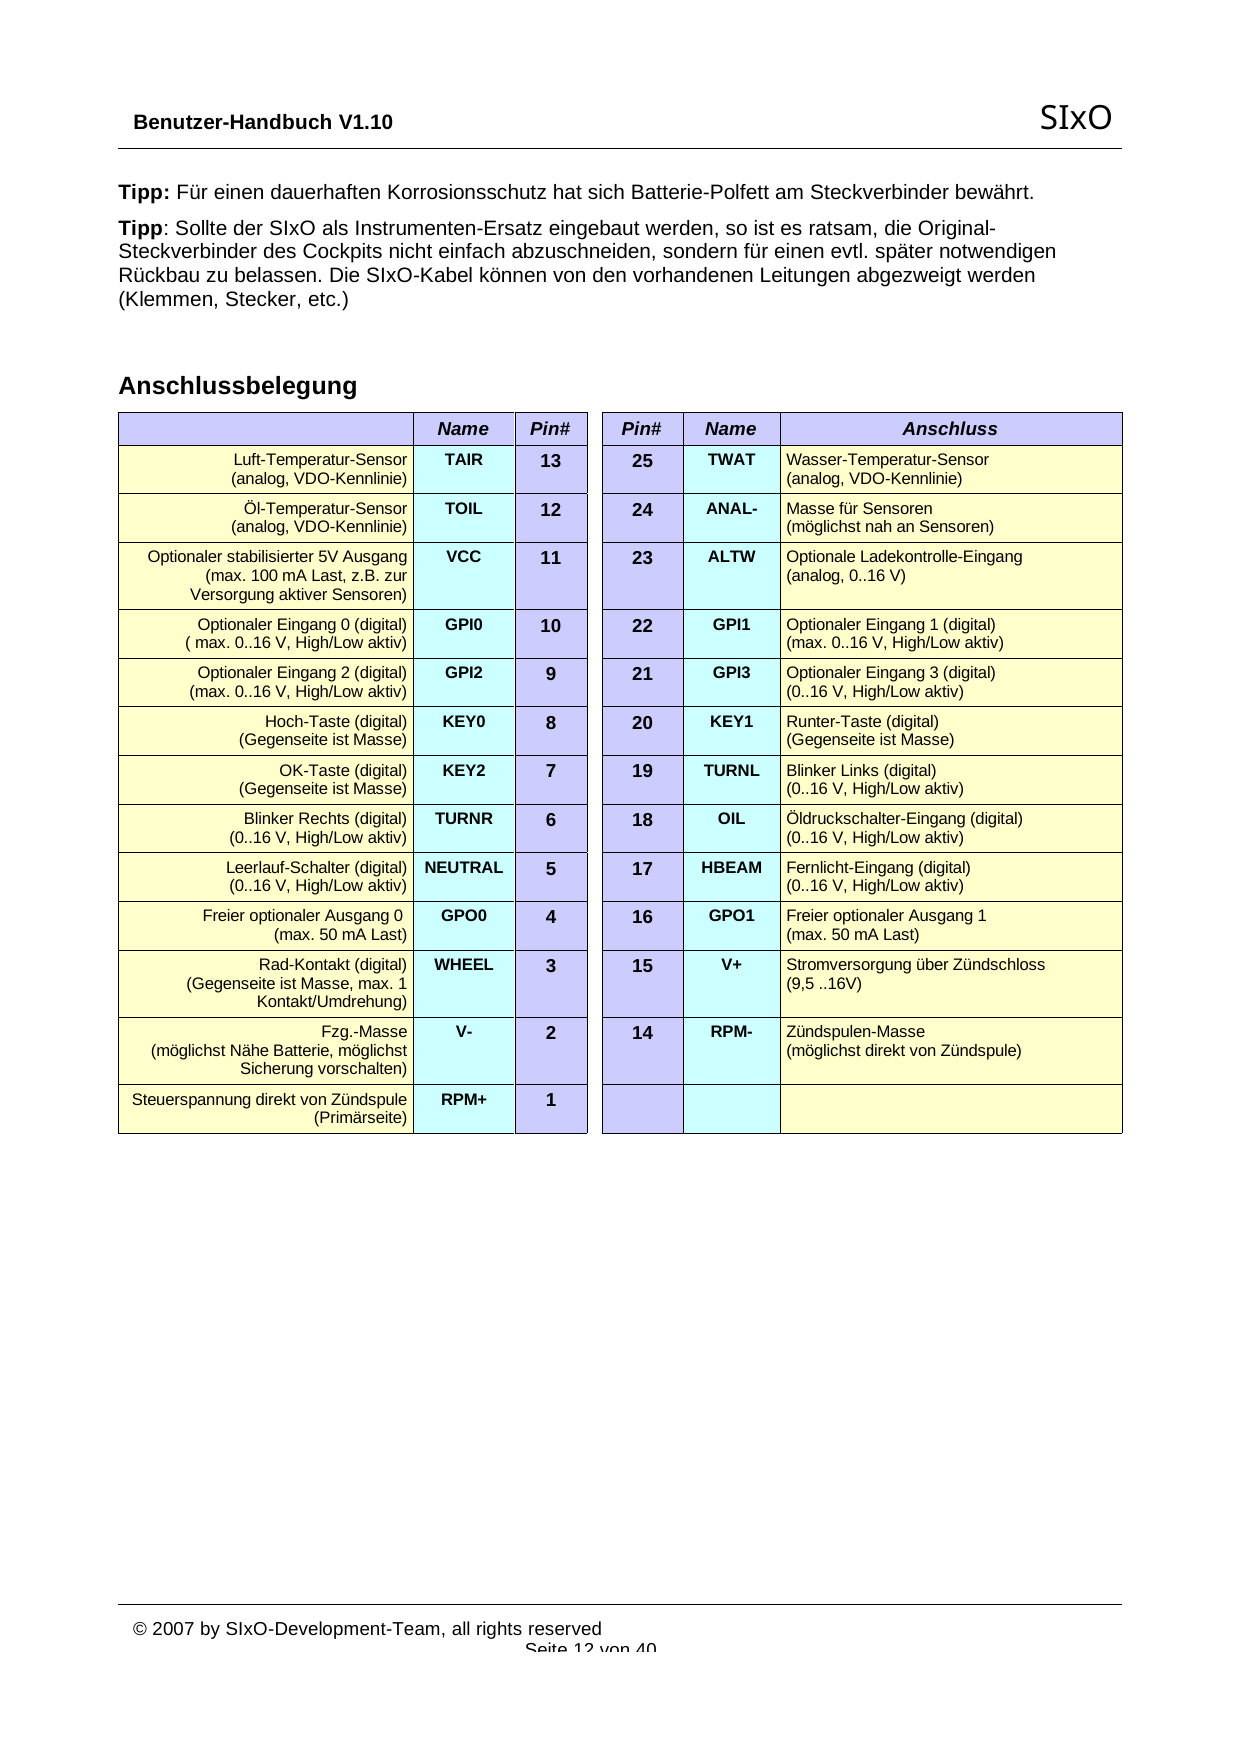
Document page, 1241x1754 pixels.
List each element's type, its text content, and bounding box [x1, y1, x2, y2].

table_cell [588, 609, 602, 658]
table_cell KEY2 [414, 756, 514, 804]
table_cell Rad-Kontakt (digital) (Gegenseite ist Masse, max. 1 Kontakt/Umdrehung) [119, 951, 413, 1017]
table_cell [588, 901, 602, 950]
table_cell [588, 707, 602, 755]
table_cell [588, 494, 602, 542]
table_cell 4 [516, 902, 587, 950]
table_cell Optionaler stabilisierter 5V Ausgang (max. 100 mA Last, z.B. zur Versorgung aktiver Sensoren) [119, 543, 413, 609]
table_cell ALTW [684, 543, 780, 609]
table_cell 24 [603, 494, 683, 542]
table_cell RPM- [684, 1018, 780, 1084]
table_cell Optionaler Eingang 1 (digital) (max. 0..16 V, High/Low aktiv) [781, 610, 1122, 658]
table_cell 9 [516, 659, 587, 706]
table_cell 10 [516, 610, 587, 658]
table_header Anschluss [781, 413, 1122, 445]
table_cell 6 [516, 805, 587, 852]
table_header Name [414, 413, 514, 445]
table_cell TAIR [414, 446, 514, 493]
table_cell [603, 1085, 683, 1133]
table_cell Leerlauf-Schalter (digital) (0..16 V, High/Low aktiv) [119, 853, 413, 901]
table_cell Blinker Rechts (digital) (0..16 V, High/Low aktiv) [119, 805, 413, 852]
table_cell GPI3 [684, 659, 780, 706]
table_cell Steuerspannung direkt von Zündspule (Primärseite) [119, 1085, 413, 1133]
table_cell 14 [603, 1018, 683, 1084]
table_cell NEUTRAL [414, 853, 514, 901]
table_cell Stromversorgung über Zündschloss (9,5 ..16V) [781, 951, 1122, 1017]
table_cell 8 [516, 707, 587, 755]
table_cell [588, 853, 602, 901]
table_cell Fzg.-Masse (möglichst Nähe Batterie, möglichst Sicherung vorschalten) [119, 1018, 413, 1084]
table_cell GPI0 [414, 610, 514, 658]
table_cell 22 [603, 610, 683, 658]
table_cell Optionaler Eingang 2 (digital) (max. 0..16 V, High/Low aktiv) [119, 659, 413, 706]
table_cell Blinker Links (digital) (0..16 V, High/Low aktiv) [781, 756, 1122, 804]
table_cell OK-Taste (digital) (Gegenseite ist Masse) [119, 756, 413, 804]
table_cell [588, 1017, 602, 1084]
table_cell 13 [516, 446, 587, 493]
table_cell [588, 542, 602, 609]
subtitle Anschlussbelegung [118, 372, 1122, 399]
table_cell 23 [603, 543, 683, 609]
table_header [588, 412, 602, 445]
text Tipp: Für einen dauerhaften Korrosionsschutz hat sich Batterie-Polfett am Steckverbinder bewährt. [118, 180, 1122, 204]
table_cell TWAT [684, 446, 780, 493]
table_cell 16 [603, 902, 683, 950]
table_cell [588, 658, 602, 707]
table_cell ANAL- [684, 494, 780, 542]
table_cell TURNL [684, 756, 780, 804]
table_cell 5 [516, 853, 587, 901]
table_cell 18 [603, 805, 683, 852]
table_cell [588, 950, 602, 1017]
table_cell KEY1 [684, 707, 780, 755]
table_cell 7 [516, 756, 587, 804]
table_cell Freier optionaler Ausgang 0 (max. 50 mA Last) [119, 902, 413, 950]
table_cell GPI2 [414, 659, 514, 706]
table_cell 25 [603, 446, 683, 493]
table_cell GPI1 [684, 610, 780, 658]
table_cell GPO1 [684, 902, 780, 950]
table_cell Optionaler Eingang 0 (digital) ( max. 0..16 V, High/Low aktiv) [119, 610, 413, 658]
table_cell 1 [516, 1085, 587, 1133]
table_cell 3 [516, 951, 587, 1017]
table_cell WHEEL [414, 951, 514, 1017]
table_cell [588, 445, 602, 493]
table_cell [781, 1085, 1122, 1133]
table_cell KEY0 [414, 707, 514, 755]
table_cell HBEAM [684, 853, 780, 901]
table_cell Optionaler Eingang 3 (digital) (0..16 V, High/Low aktiv) [781, 659, 1122, 706]
table_cell 17 [603, 853, 683, 901]
table_cell TURNR [414, 805, 514, 852]
table_cell Luft-Temperatur-Sensor (analog, VDO-Kennlinie) [119, 446, 413, 493]
table_cell V- [414, 1018, 514, 1084]
table_cell Wasser-Temperatur-Sensor (analog, VDO-Kennlinie) [781, 446, 1122, 493]
table_cell Runter-Taste (digital) (Gegenseite ist Masse) [781, 707, 1122, 755]
table_cell RPM+ [414, 1085, 514, 1133]
table_cell Masse für Sensoren (möglichst nah an Sensoren) [781, 494, 1122, 542]
table_cell Öldruckschalter-Eingang (digital) (0..16 V, High/Low aktiv) [781, 805, 1122, 852]
table_cell Fernlicht-Eingang (digital) (0..16 V, High/Low aktiv) [781, 853, 1122, 901]
table_header [119, 413, 413, 445]
table_cell V+ [684, 951, 780, 1017]
table_cell 21 [603, 659, 683, 706]
table_cell 2 [516, 1018, 587, 1084]
table_cell 19 [603, 756, 683, 804]
table_cell 11 [516, 543, 587, 609]
table_cell 12 [516, 494, 587, 542]
table_cell OIL [684, 805, 780, 852]
table_cell Öl-Temperatur-Sensor (analog, VDO-Kennlinie) [119, 494, 413, 542]
table_cell GPO0 [414, 902, 514, 950]
text Tipp: Sollte der SIxO als Instrumenten-Ersatz eingebaut werden, so ist es ratsam, die Original-Steckverbinder des Cockpits nicht einfach abzuschneiden, sondern für einen evtl. später notwendigen Rückbau zu belassen. Die SIxO-Kabel können von den vorhandenen Leitungen abgezweigt werden (Klemmen, Stecker, etc.) [118, 216, 1122, 311]
table_cell [588, 804, 602, 852]
table_cell VCC [414, 543, 514, 609]
table_cell 20 [603, 707, 683, 755]
table_cell [588, 755, 602, 804]
table_header Name [684, 413, 780, 445]
table_cell Freier optionaler Ausgang 1 (max. 50 mA Last) [781, 902, 1122, 950]
table_cell Optionale Ladekontrolle-Eingang (analog, 0..16 V) [781, 543, 1122, 609]
table_header Pin# [603, 413, 683, 445]
table_cell 15 [603, 951, 683, 1017]
table_cell [588, 1084, 602, 1133]
table_cell Hoch-Taste (digital) (Gegenseite ist Masse) [119, 707, 413, 755]
table_cell Zündspulen-Masse (möglichst direkt von Zündspule) [781, 1018, 1122, 1084]
table_cell [684, 1085, 780, 1133]
table_header Pin# [516, 413, 587, 445]
table_cell TOIL [414, 494, 514, 542]
